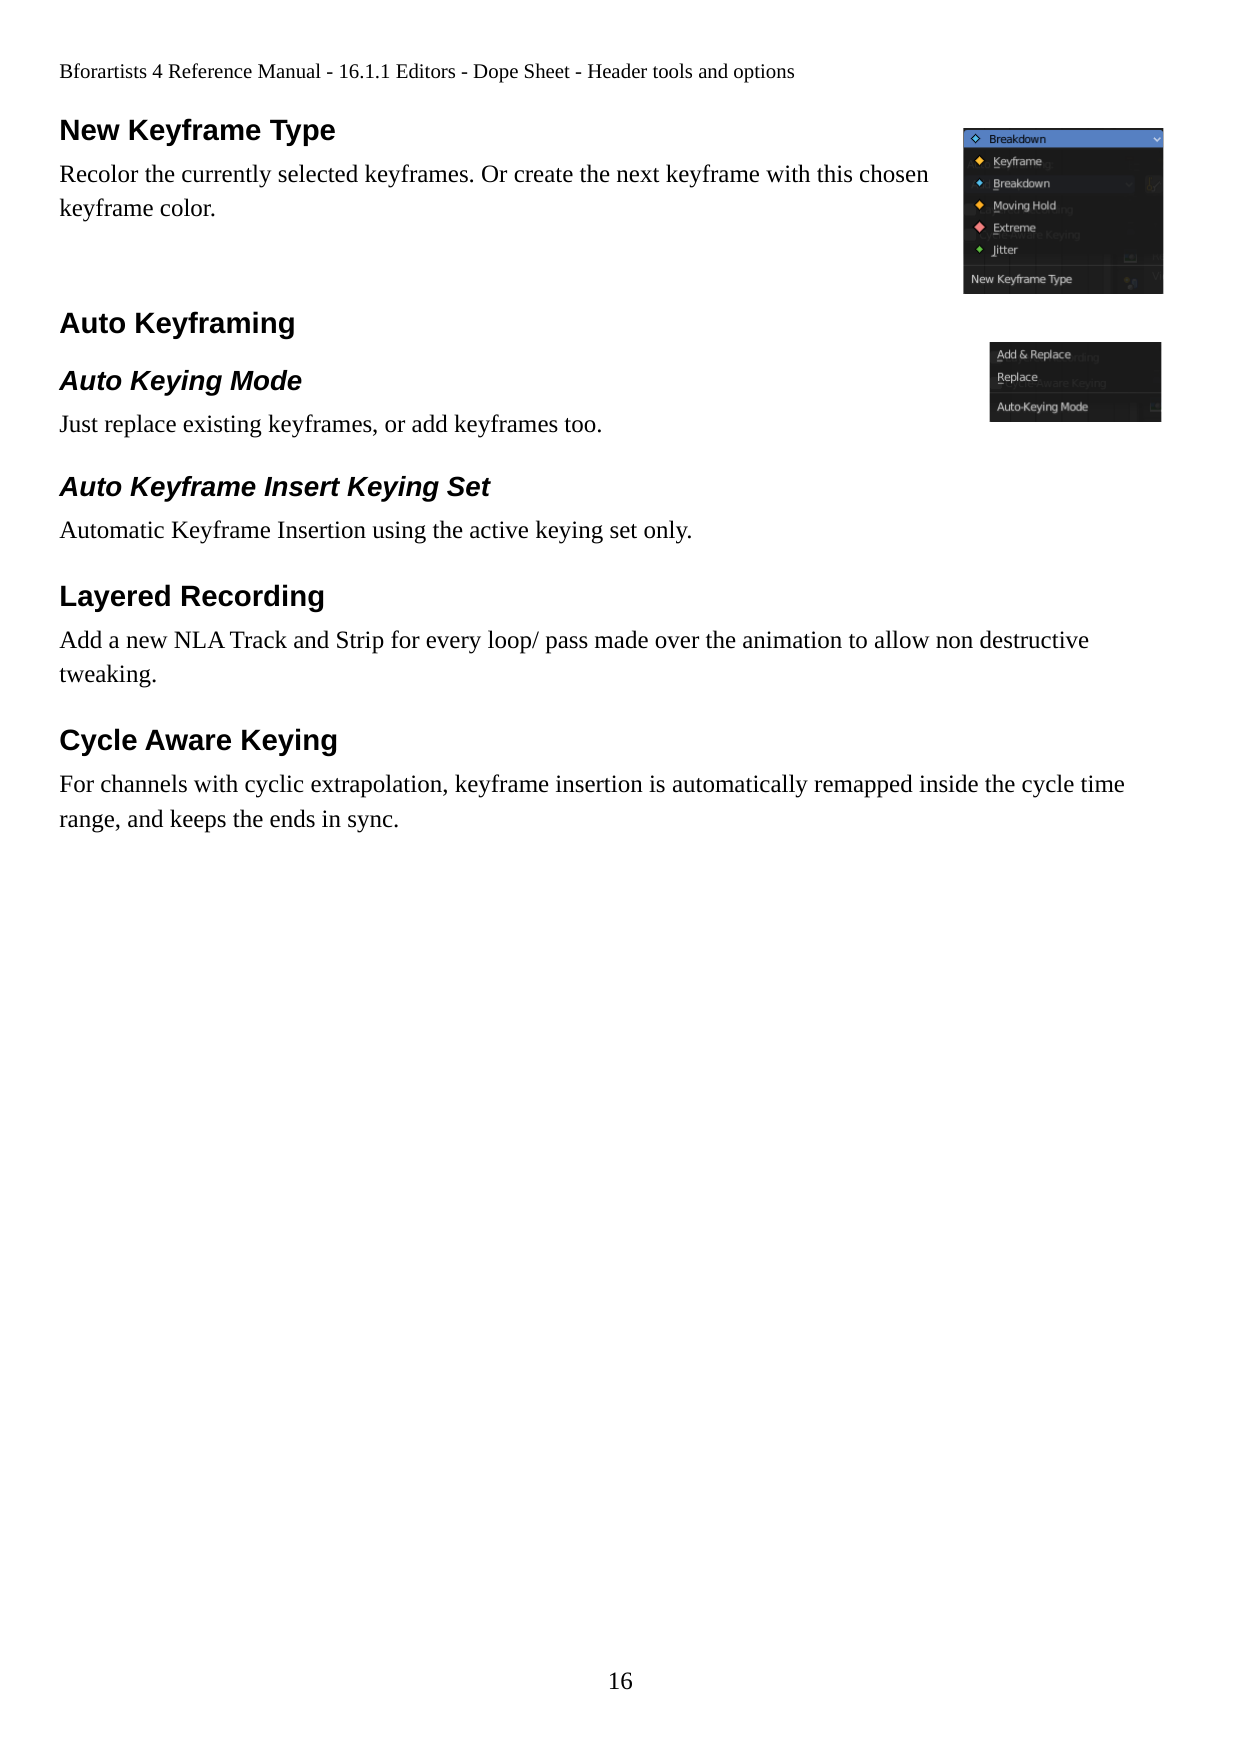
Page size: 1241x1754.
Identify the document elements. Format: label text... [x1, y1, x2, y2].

text For channels with cyclic extrapolation, keyframe insertion is automatically remapped inside the cycle time range, and keeps the ends in sync. [59, 769, 1181, 833]
text Add a new NLA Track and Strip for every loop/ pass made over the animation to allow non destructive tweaking. [59, 625, 1181, 688]
subtitle Auto Keyframing [59, 306, 1181, 340]
subtitle Layered Recording [59, 579, 1181, 612]
subtitle Auto Keyframe Insert Keying Set [59, 471, 1181, 503]
picture [963, 128, 1164, 294]
subtitle New Keyframe Type [59, 113, 1181, 146]
subtitle Cycle Aware Keying [59, 723, 1181, 757]
subtitle Auto Keying Mode [59, 365, 989, 397]
picture [989, 342, 1162, 422]
text Recolor the currently selected keyframes. Or create the next keyframe with this chosen keyframe color. [59, 159, 963, 222]
text Automatic Keyframe Insertion using the active keying set only. [59, 515, 1181, 544]
subtitle [1162, 365, 1181, 397]
text Just replace existing keyframes, or add keyframes too. [59, 409, 1181, 438]
